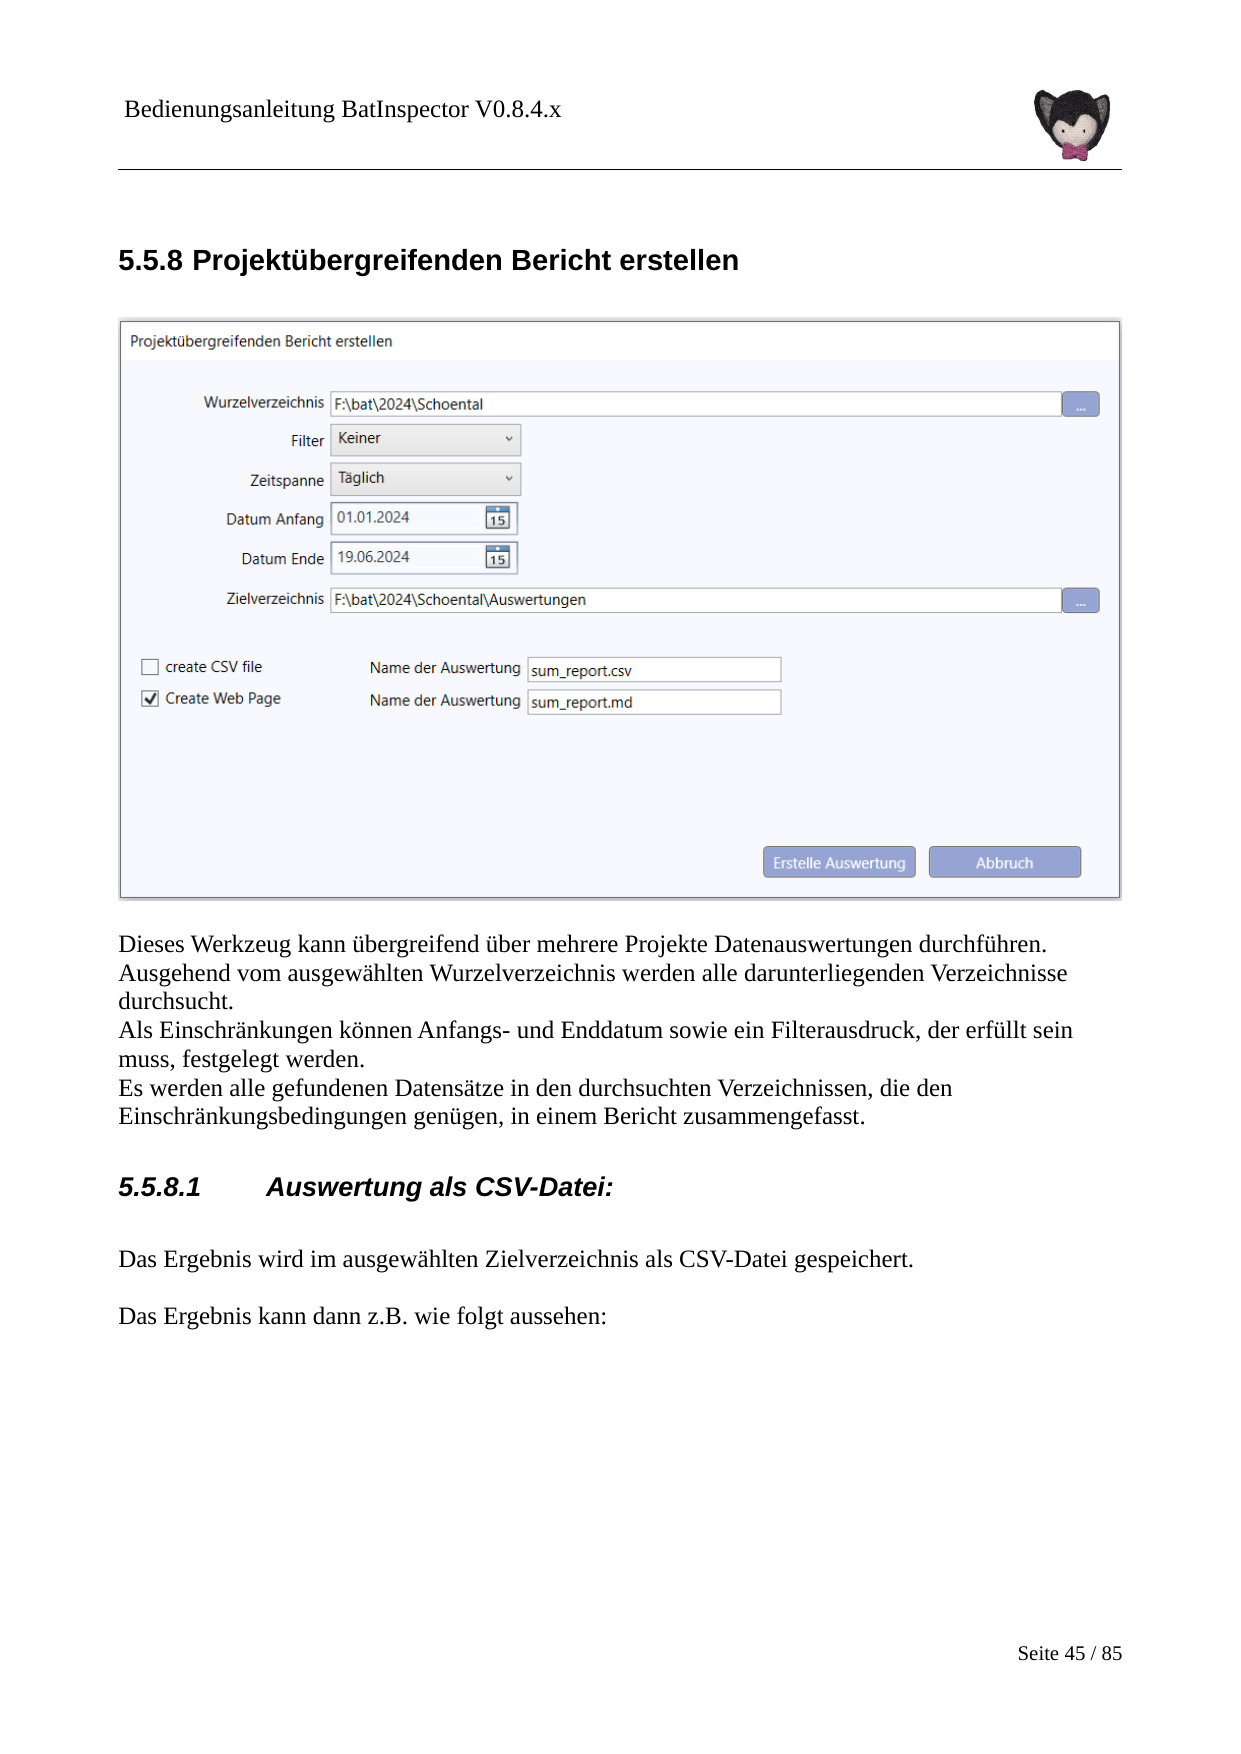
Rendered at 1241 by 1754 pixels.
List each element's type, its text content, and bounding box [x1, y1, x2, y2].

text Dieses Werkzeug kann übergreifend über mehrere Projekte Datenauswertungen durchführen. Ausgehend vom ausgewählten Wurzelverzeichnis werden alle darunterliegenden Verzeichnisse durchsucht. [118, 929, 1122, 1015]
subtitle Projektübergreifenden Bericht erstellen [118, 243, 1122, 276]
picture [1030, 80, 1119, 169]
text Das Ergebnis wird im ausgewählten Zielverzeichnis als CSV-Datei gespeichert. [118, 1244, 1122, 1273]
text Das Ergebnis kann dann z.B. wie folgt aussehen: [118, 1301, 1122, 1330]
picture [118, 317, 1123, 901]
text Als Einschränkungen können Anfangs- und Enddatum sowie ein Filterausdruck, der erfüllt sein muss, festgelegt werden. [118, 1015, 1122, 1073]
text Es werden alle gefundenen Datensätze in den durchsuchten Verzeichnissen, die den Einschränkungsbedingungen genügen, in einem Bericht zusammengefasst. [118, 1073, 1122, 1130]
subtitle Auswertung als CSV-Datei: [118, 1171, 1122, 1203]
